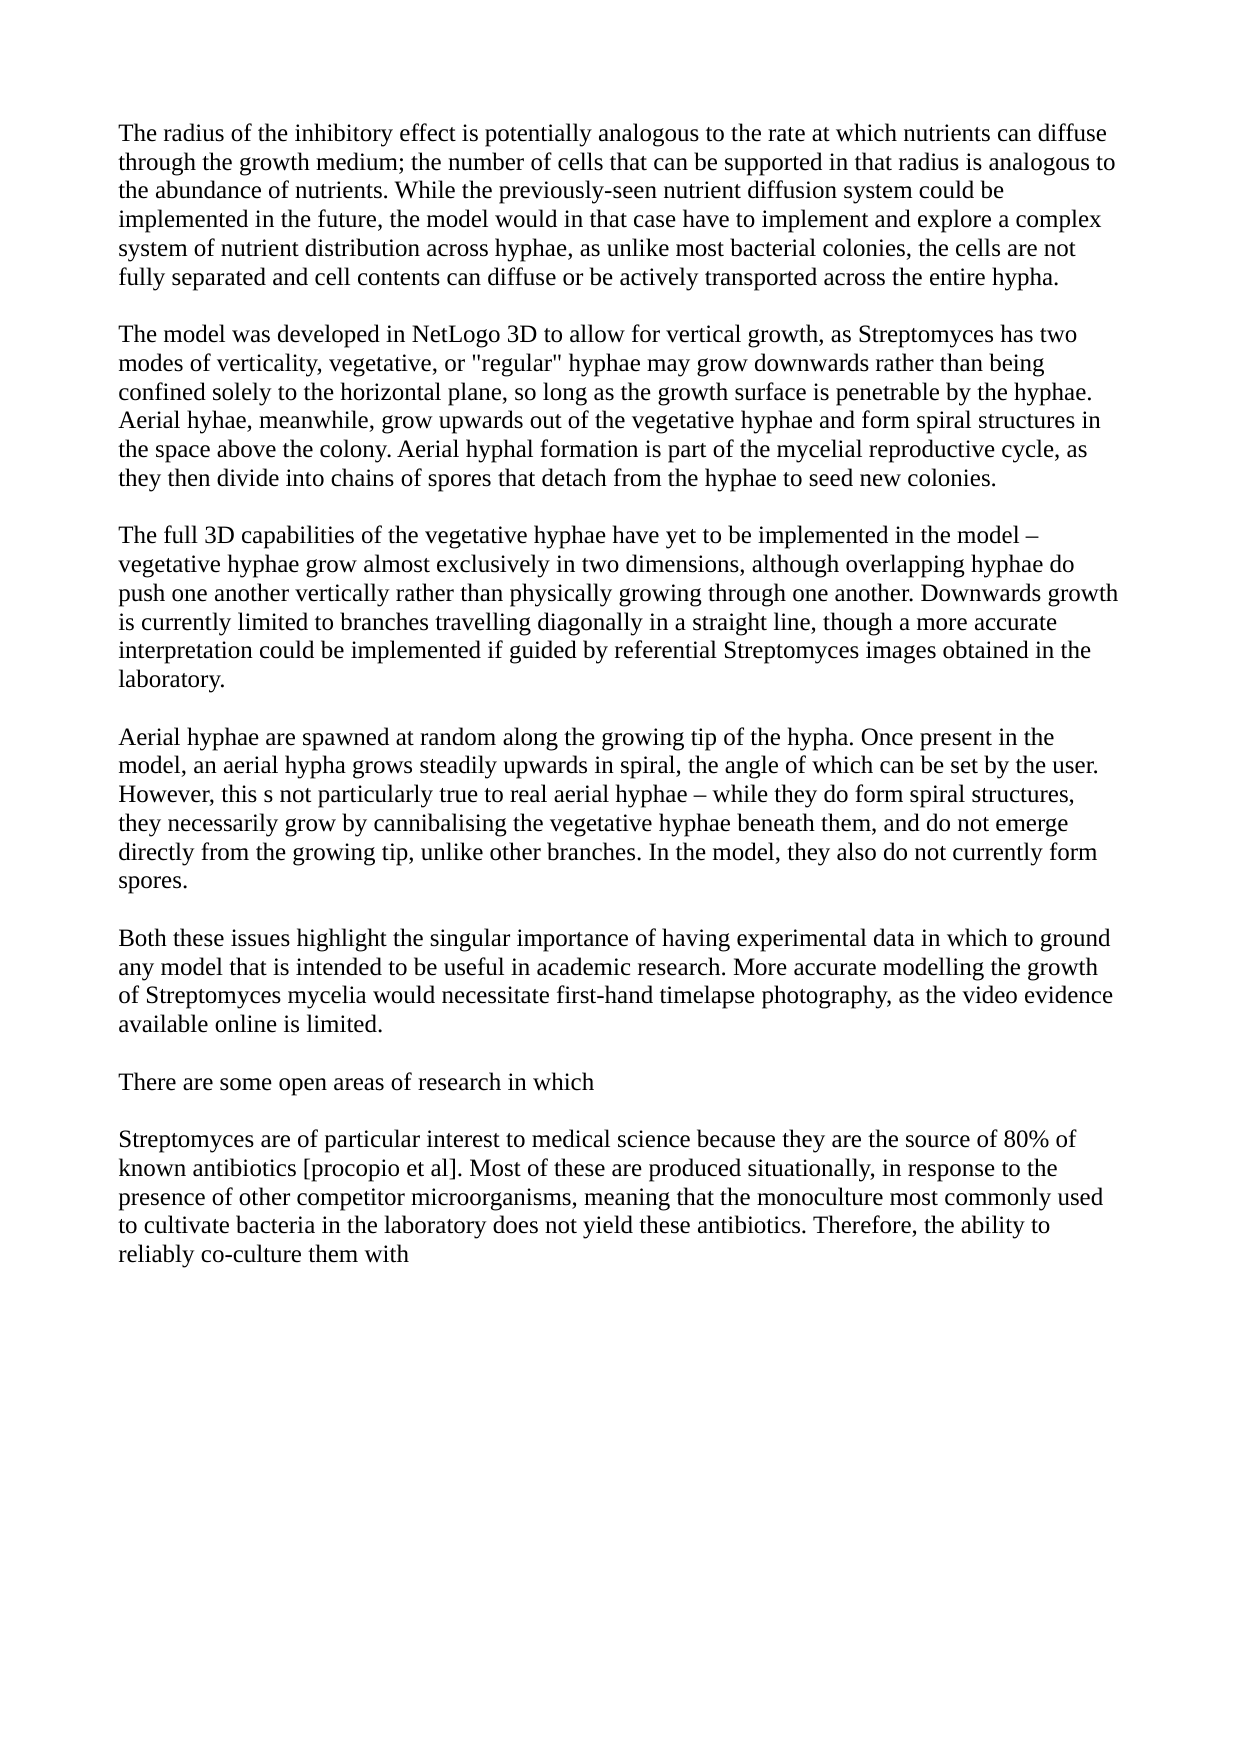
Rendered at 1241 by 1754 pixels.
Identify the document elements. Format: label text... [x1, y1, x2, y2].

text Streptomyces are of particular interest to medical science because they are the source of 80% of known antibiotics [procopio et al]. Most of these are produced situationally, in response to the presence of other competitor microorganisms, meaning that the monoculture most commonly used to cultivate bacteria in the laboratory does not yield these antibiotics. Therefore, the ability to reliably co-culture them with [118, 1124, 1122, 1268]
text There are some open areas of research in which [118, 1067, 1122, 1096]
text The radius of the inhibitory effect is potentially analogous to the rate at which nutrients can diffuse through the growth medium; the number of cells that can be supported in that radius is analogous to the abundance of nutrients. While the previously-seen nutrient diffusion system could be implemented in the future, the model would in that case have to implement and explore a complex system of nutrient distribution across hyphae, as unlike most bacterial colonies, the cells are not fully separated and cell contents can diffuse or be actively transported across the entire hypha. [118, 118, 1122, 291]
text Both these issues highlight the singular importance of having experimental data in which to ground any model that is intended to be useful in academic research. More accurate modelling the growth of Streptomyces mycelia would necessitate first-hand timelapse photography, as the video evidence available online is limited. [118, 923, 1122, 1038]
text The model was developed in NetLogo 3D to allow for vertical growth, as Streptomyces has two modes of verticality, vegetative, or "regular" hyphae may grow downwards rather than being confined solely to the horizontal plane, so long as the growth surface is penetrable by the hyphae. Aerial hyhae, meanwhile, grow upwards out of the vegetative hyphae and form spiral structures in the space above the colony. Aerial hyphal formation is part of the mycelial reproductive cycle, as they then divide into chains of spores that detach from the hyphae to seed new colonies. [118, 319, 1122, 492]
text Aerial hyphae are spawned at random along the growing tip of the hypha. Once present in the model, an aerial hypha grows steadily upwards in spiral, the angle of which can be set by the user. However, this s not particularly true to real aerial hyphae – while they do form spiral structures, they necessarily grow by cannibalising the vegetative hyphae beneath them, and do not emerge directly from the growing tip, unlike other branches. In the model, they also do not currently form spores. [118, 722, 1122, 894]
text The full 3D capabilities of the vegetative hyphae have yet to be implemented in the model – vegetative hyphae grow almost exclusively in two dimensions, although overlapping hyphae do push one another vertically rather than physically growing through one another. Downwards growth is currently limited to branches travelling diagonally in a straight line, though a more accurate interpretation could be implemented if guided by referential Streptomyces images obtained in the laboratory. [118, 521, 1122, 693]
